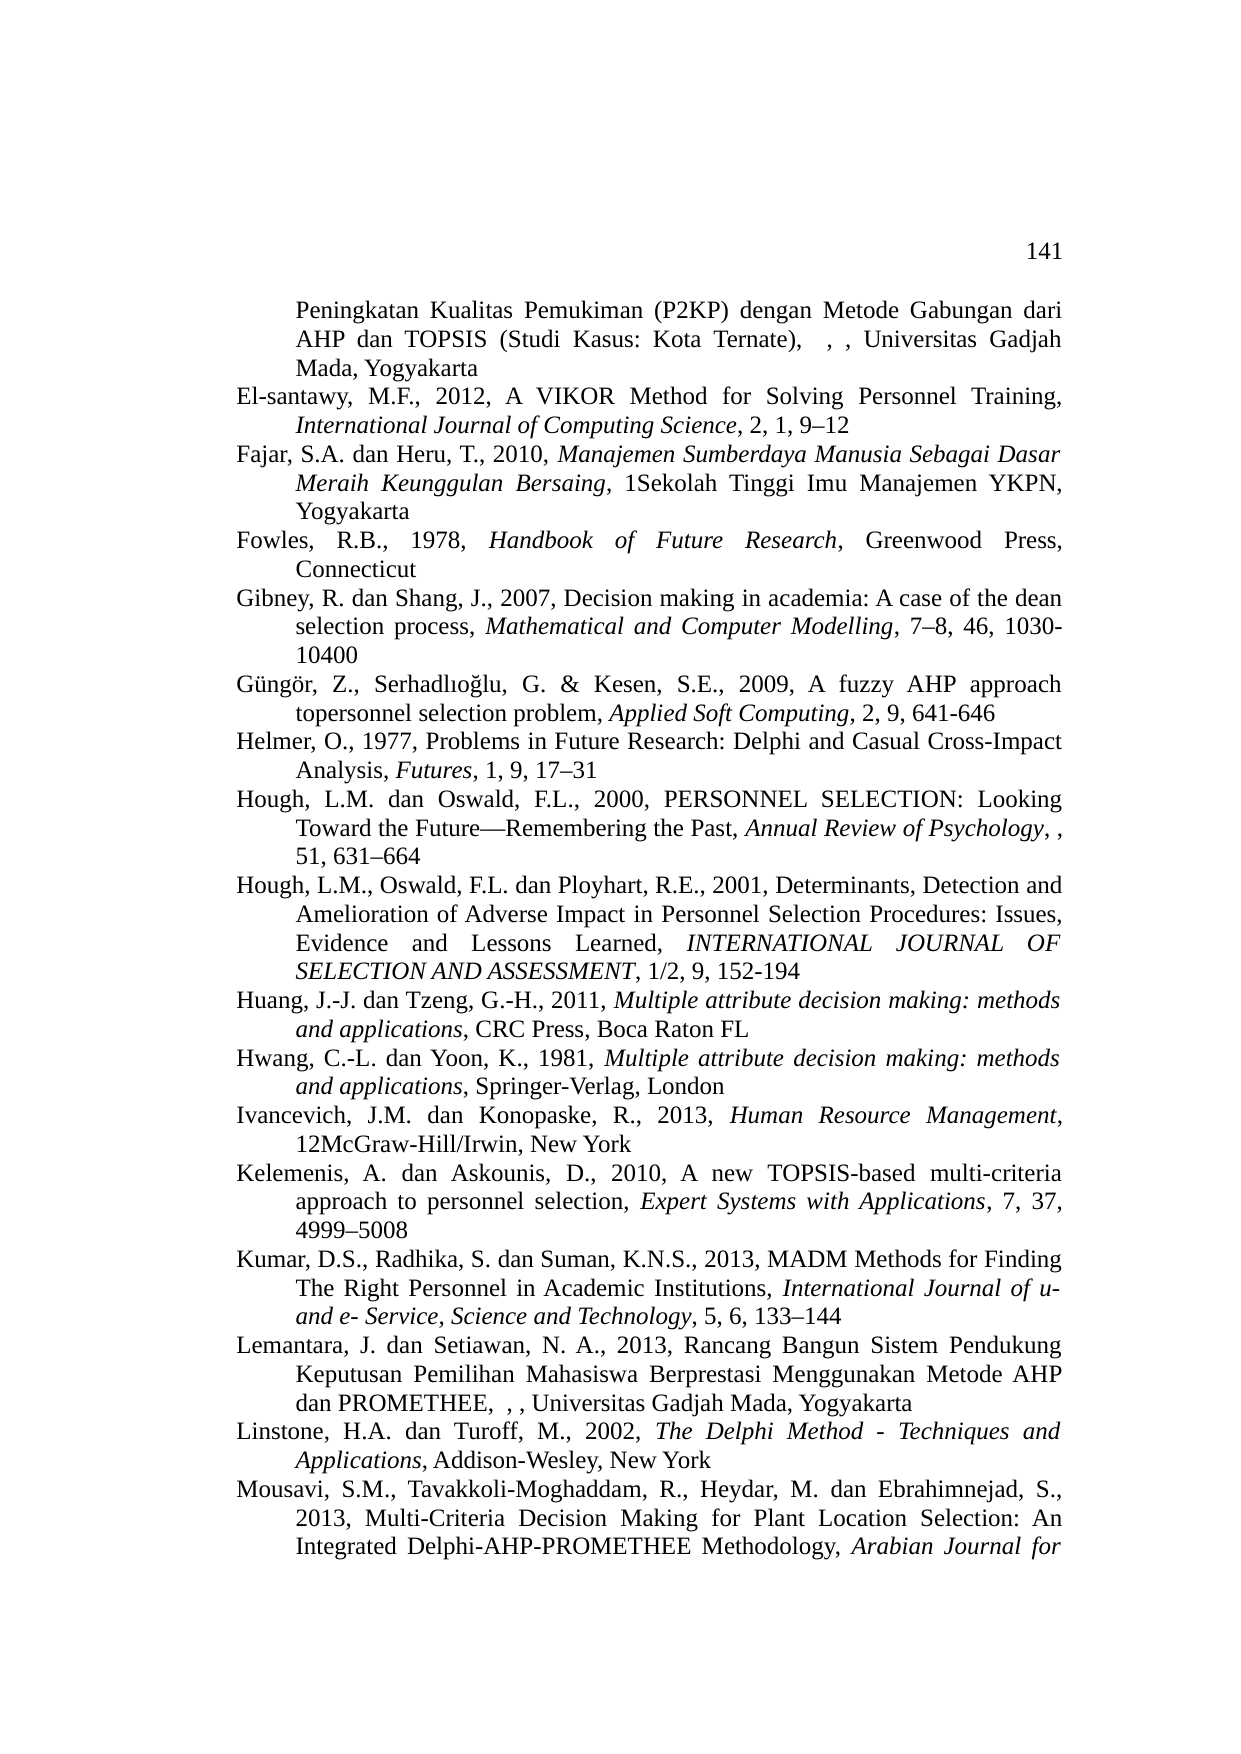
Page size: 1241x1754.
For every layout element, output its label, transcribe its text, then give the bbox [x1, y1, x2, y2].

text Linstone, H.A. dan Turoff, M., 2002, The Delphi Method - Techniques and Applications, Addison-Wesley, New York [236, 1416, 1063, 1474]
text Hough, L.M., Oswald, F.L. dan Ployhart, R.E., 2001, Determinants, Detection and Amelioration of Adverse Impact in Personnel Selection Procedures: Issues, Evidence and Lessons Learned, INTERNATIONAL JOURNAL OF SELECTION AND ASSESSMENT, 1/2, 9, 152-194 [236, 870, 1063, 985]
text Fajar, S.A. dan Heru, T., 2010, Manajemen Sumberdaya Manusia Sebagai Dasar Meraih Keunggulan Bersaing, 1Sekolah Tinggi Imu Manajemen YKPN, Yogyakarta [236, 439, 1063, 525]
text Helmer, O., 1977, Problems in Future Research: Delphi and Casual Cross-Impact Analysis, Futures, 1, 9, 17–31 [236, 726, 1063, 784]
text Kelemenis, A. dan Askounis, D., 2010, A new TOPSIS-based multi-criteria approach to personnel selection, Expert Systems with Applications, 7, 37, 4999–5008 [236, 1158, 1063, 1244]
text Güngör, Z., Serhadlıoğlu, G. & Kesen, S.E., 2009, A fuzzy AHP approach topersonnel selection problem, Applied Soft Computing, 2, 9, 641-646 [236, 669, 1063, 726]
text Lemantara, J. dan Setiawan, N. A., 2013, Rancang Bangun Sistem Pendukung Keputusan Pemilihan Mahasiswa Berprestasi Menggunakan Metode AHP dan PROMETHEE, , , Universitas Gadjah Mada, Yogyakarta [236, 1330, 1063, 1416]
text El-santawy, M.F., 2012, A VIKOR Method for Solving Personnel Training, International Journal of Computing Science, 2, 1, 9–12 [236, 381, 1063, 439]
text Kumar, D.S., Radhika, S. dan Suman, K.N.S., 2013, MADM Methods for Finding The Right Personnel in Academic Institutions, International Journal of u- and e- Service, Science and Technology, 5, 6, 133–144 [236, 1244, 1063, 1330]
text Peningkatan Kualitas Pemukiman (P2KP) dengan Metode Gabungan dari AHP dan TOPSIS (Studi Kasus: Kota Ternate), , , Universitas Gadjah Mada, Yogyakarta [236, 295, 1063, 381]
text Ivancevich, J.M. dan Konopaske, R., 2013, Human Resource Management, 12McGraw-Hill/Irwin, New York [236, 1100, 1063, 1158]
text Mousavi, S.M., Tavakkoli-Moghaddam, R., Heydar, M. dan Ebrahimnejad, S., 2013, Multi-Criteria Decision Making for Plant Location Selection: An Integrated Delphi-AHP-PROMETHEE Methodology, Arabian Journal for [236, 1474, 1063, 1560]
text Huang, J.-J. dan Tzeng, G.-H., 2011, Multiple attribute decision making: methods and applications, CRC Press, Boca Raton FL [236, 985, 1063, 1043]
text Hwang, C.-L. dan Yoon, K., 1981, Multiple attribute decision making: methods and applications, Springer-Verlag, London [236, 1043, 1063, 1100]
text Fowles, R.B., 1978, Handbook of Future Research, Greenwood Press, Connecticut [236, 525, 1063, 583]
text Hough, L.M. dan Oswald, F.L., 2000, PERSONNEL SELECTION: Looking Toward the Future—Remembering the Past, Annual Review of Psychology, , 51, 631–664 [236, 784, 1063, 870]
text Gibney, R. dan Shang, J., 2007, Decision making in academia: A case of the dean selection process, Mathematical and Computer Modelling, 7–8, 46, 1030-10400 [236, 583, 1063, 669]
